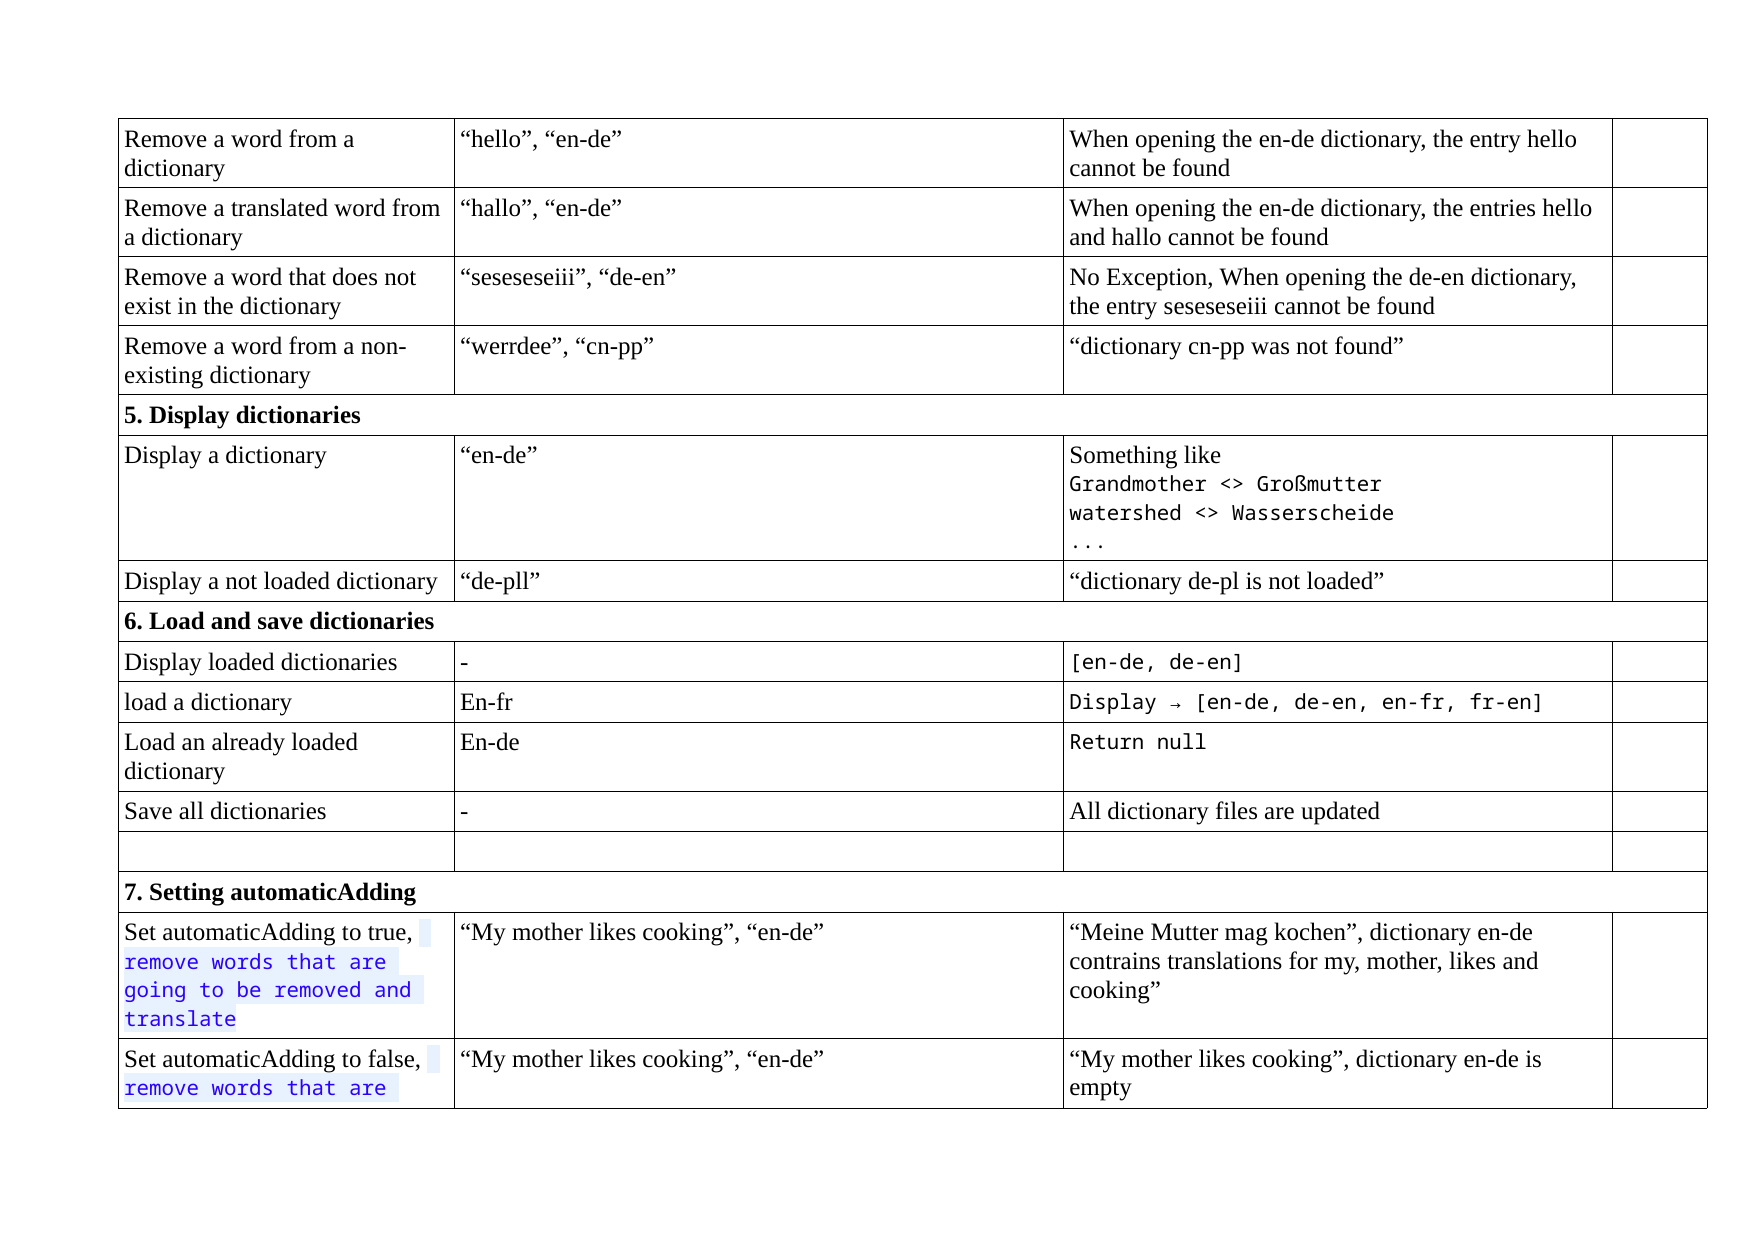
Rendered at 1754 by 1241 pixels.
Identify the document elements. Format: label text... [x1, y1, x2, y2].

table_cell [1064, 832, 1612, 871]
table_cell 6. Load and save dictionaries [119, 602, 1707, 641]
table_cell [1613, 792, 1707, 831]
table_cell [1613, 832, 1707, 871]
table_cell - [455, 792, 1063, 831]
table_cell When opening the en-de dictionary, the entry hello cannot be found [1064, 119, 1612, 187]
table_cell Display a dictionary [119, 436, 454, 560]
table_cell Set automaticAdding to true, remove words that are going to be removed and translate [119, 913, 454, 1038]
table_cell “hello”, “en-de” [455, 119, 1063, 187]
table_cell [1613, 682, 1707, 722]
table_cell Something like Grandmother <> Großmutter watershed <> Wasserscheide ... [1064, 436, 1612, 560]
table_cell All dictionary files are updated [1064, 792, 1612, 831]
table_cell “My mother likes cooking”, “en-de” [455, 1039, 1063, 1107]
table_cell “My mother likes cooking”, “en-de” [455, 913, 1063, 1038]
table_cell “seseseseiii”, “de-en” [455, 257, 1063, 325]
table_cell When opening the en-de dictionary, the entries hello and hallo cannot be found [1064, 188, 1612, 256]
table_cell - [455, 642, 1063, 681]
table_cell [1613, 1039, 1707, 1107]
table_cell [455, 832, 1063, 871]
table_cell Load an already loaded dictionary [119, 723, 454, 791]
table_cell [1613, 723, 1707, 791]
table_cell Remove a word from a dictionary [119, 119, 454, 187]
table_cell [1613, 561, 1707, 601]
table_cell Return null [1064, 723, 1612, 791]
table_cell Save all dictionaries [119, 792, 454, 831]
table_cell [1613, 188, 1707, 256]
table_cell [1613, 436, 1707, 560]
table_cell En-de [455, 723, 1063, 791]
table_cell Remove a translated word from a dictionary [119, 188, 454, 256]
table_cell “Meine Mutter mag kochen”, dictionary en-de contrains translations for my, mother, likes and cooking” [1064, 913, 1612, 1038]
table_cell Remove a word that does not exist in the dictionary [119, 257, 454, 325]
table_cell En-fr [455, 682, 1063, 722]
table_cell 7. Setting automaticAdding [119, 872, 1707, 912]
table_cell [1613, 642, 1707, 681]
table_cell No Exception, When opening the de-en dictionary, the entry seseseseiii cannot be found [1064, 257, 1612, 325]
table_cell [en-de, de-en] [1064, 642, 1612, 681]
table_cell Display loaded dictionaries [119, 642, 454, 681]
table_cell [1613, 326, 1707, 394]
table_cell [1613, 913, 1707, 1038]
table_cell Remove a word from a non-existing dictionary [119, 326, 454, 394]
table_cell “de-pll” [455, 561, 1063, 601]
table_cell [119, 832, 454, 871]
table_cell “My mother likes cooking”, dictionary en-de is empty [1064, 1039, 1612, 1107]
table_cell “dictionary de-pl is not loaded” [1064, 561, 1612, 601]
table_cell [1613, 119, 1707, 187]
table_cell “werrdee”, “cn-pp” [455, 326, 1063, 394]
table_cell “en-de” [455, 436, 1063, 560]
table_cell Set automaticAdding to false, remove words that are [119, 1039, 454, 1107]
table_cell [1613, 257, 1707, 325]
table_cell load a dictionary [119, 682, 454, 722]
table_cell 5. Display dictionaries [119, 395, 1707, 435]
table_cell Display → [en-de, de-en, en-fr, fr-en] [1064, 682, 1612, 722]
table_cell Display a not loaded dictionary [119, 561, 454, 601]
table_cell “hallo”, “en-de” [455, 188, 1063, 256]
table_cell “dictionary cn-pp was not found” [1064, 326, 1612, 394]
